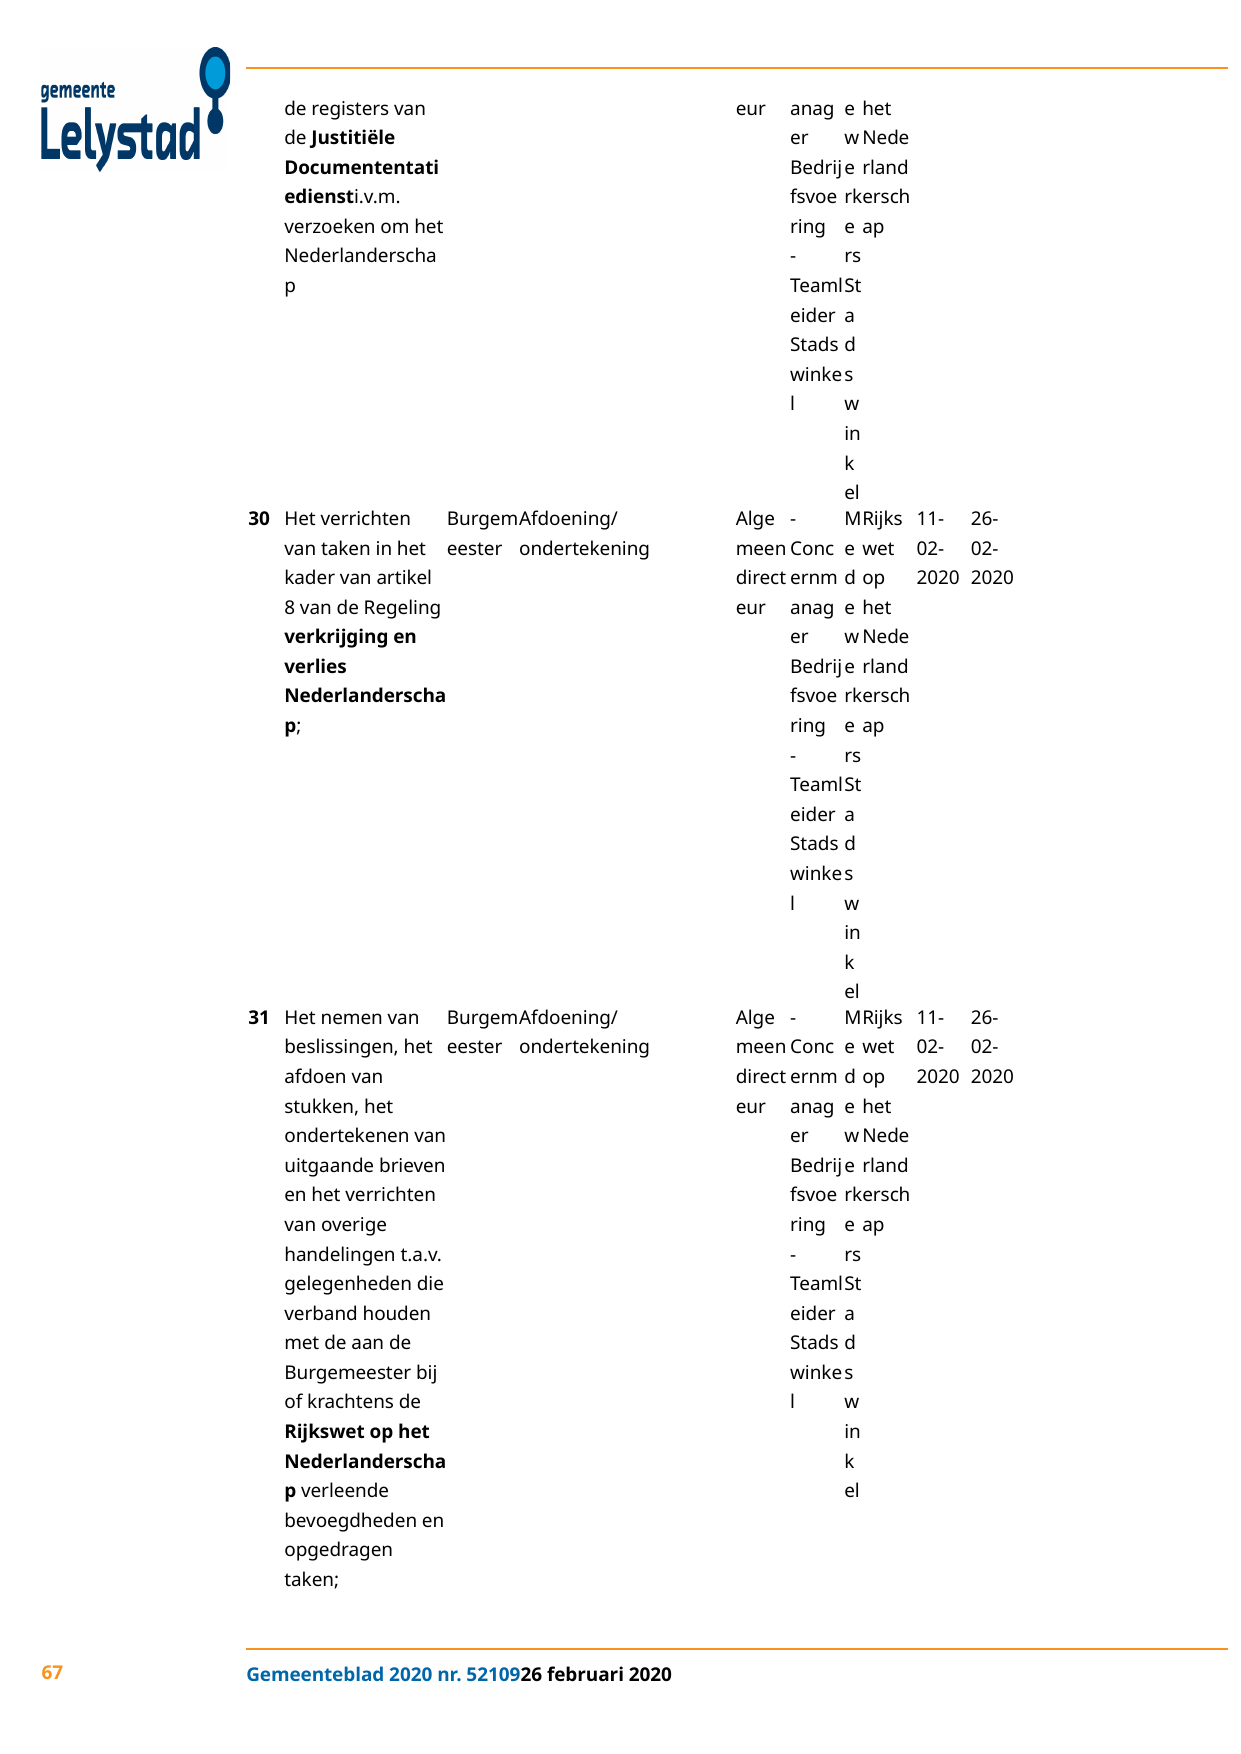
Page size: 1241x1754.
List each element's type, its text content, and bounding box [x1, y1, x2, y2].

table_cell 11-02-2020 [916, 505, 971, 1004]
table_cell 31 [248, 1004, 284, 1592]
table_cell [1025, 1004, 1097, 1592]
table_cell - Concernmanager Bedrijfsvoering - Teamleider Stadswinkel [790, 505, 844, 1004]
table_cell Het nemen van beslissingen, het afdoen van stukken, het ondertekenen van uitgaande brieven en het verrichten van overige handelingen t.a.v. gelegenheden die verband houden met de aan de Burgemeester bij of krachtens de Rijkswet op het Nederlanderschap verleende bevoegdheden en opgedragen taken; [284, 1004, 447, 1592]
table_cell Algemeen directeur [736, 505, 790, 1004]
table_cell Medewerkers Stadswinkel [844, 505, 862, 1004]
table_cell 26-02-2020 [971, 505, 1025, 1004]
table_cell Rijkswet op het Nederlanderschap [862, 505, 916, 1004]
table_cell eur [736, 95, 790, 505]
table_cell Burgemeester [447, 1004, 519, 1592]
table_cell het Nederlanderschap [862, 95, 916, 505]
table_cell [519, 95, 736, 505]
table_cell 30 [248, 505, 284, 1004]
table_cell anager Bedrijfsvoering - Teamleider Stadswinkel [790, 95, 844, 505]
table_cell [1097, 95, 1133, 505]
table_cell [1025, 505, 1097, 1004]
table_cell Het verrichten van taken in het kader van artikel 8 van de Regeling verkrijging en verlies Nederlanderschap; [284, 505, 447, 1004]
table_cell - Concernmanager Bedrijfsvoering - Teamleider Stadswinkel [790, 1004, 844, 1592]
table_cell [1025, 95, 1097, 505]
table_cell Afdoening/ondertekening [519, 505, 736, 1004]
table_cell [1097, 505, 1133, 1004]
table_cell ewerkers Stadswinkel [844, 95, 862, 505]
table_cell 11-02-2020 [916, 1004, 971, 1592]
table_cell [916, 95, 971, 505]
table_cell Rijkswet op het Nederlanderschap [862, 1004, 916, 1592]
table_cell 26-02-2020 [971, 1004, 1025, 1592]
table_cell Medewerkers Stadswinkel [844, 1004, 862, 1592]
table_cell [971, 95, 1025, 505]
table_cell Burgemeester [447, 505, 519, 1004]
table_cell [1097, 1004, 1133, 1592]
table_cell [248, 95, 284, 505]
table_cell de registers van de Justitiële Documententatiediensti.v.m. verzoeken om het Nederlanderschap [284, 95, 447, 505]
table_cell Algemeen directeur [736, 1004, 790, 1592]
table_cell [447, 95, 519, 505]
table_cell Afdoening/ondertekening [519, 1004, 736, 1592]
picture [41, 47, 231, 172]
